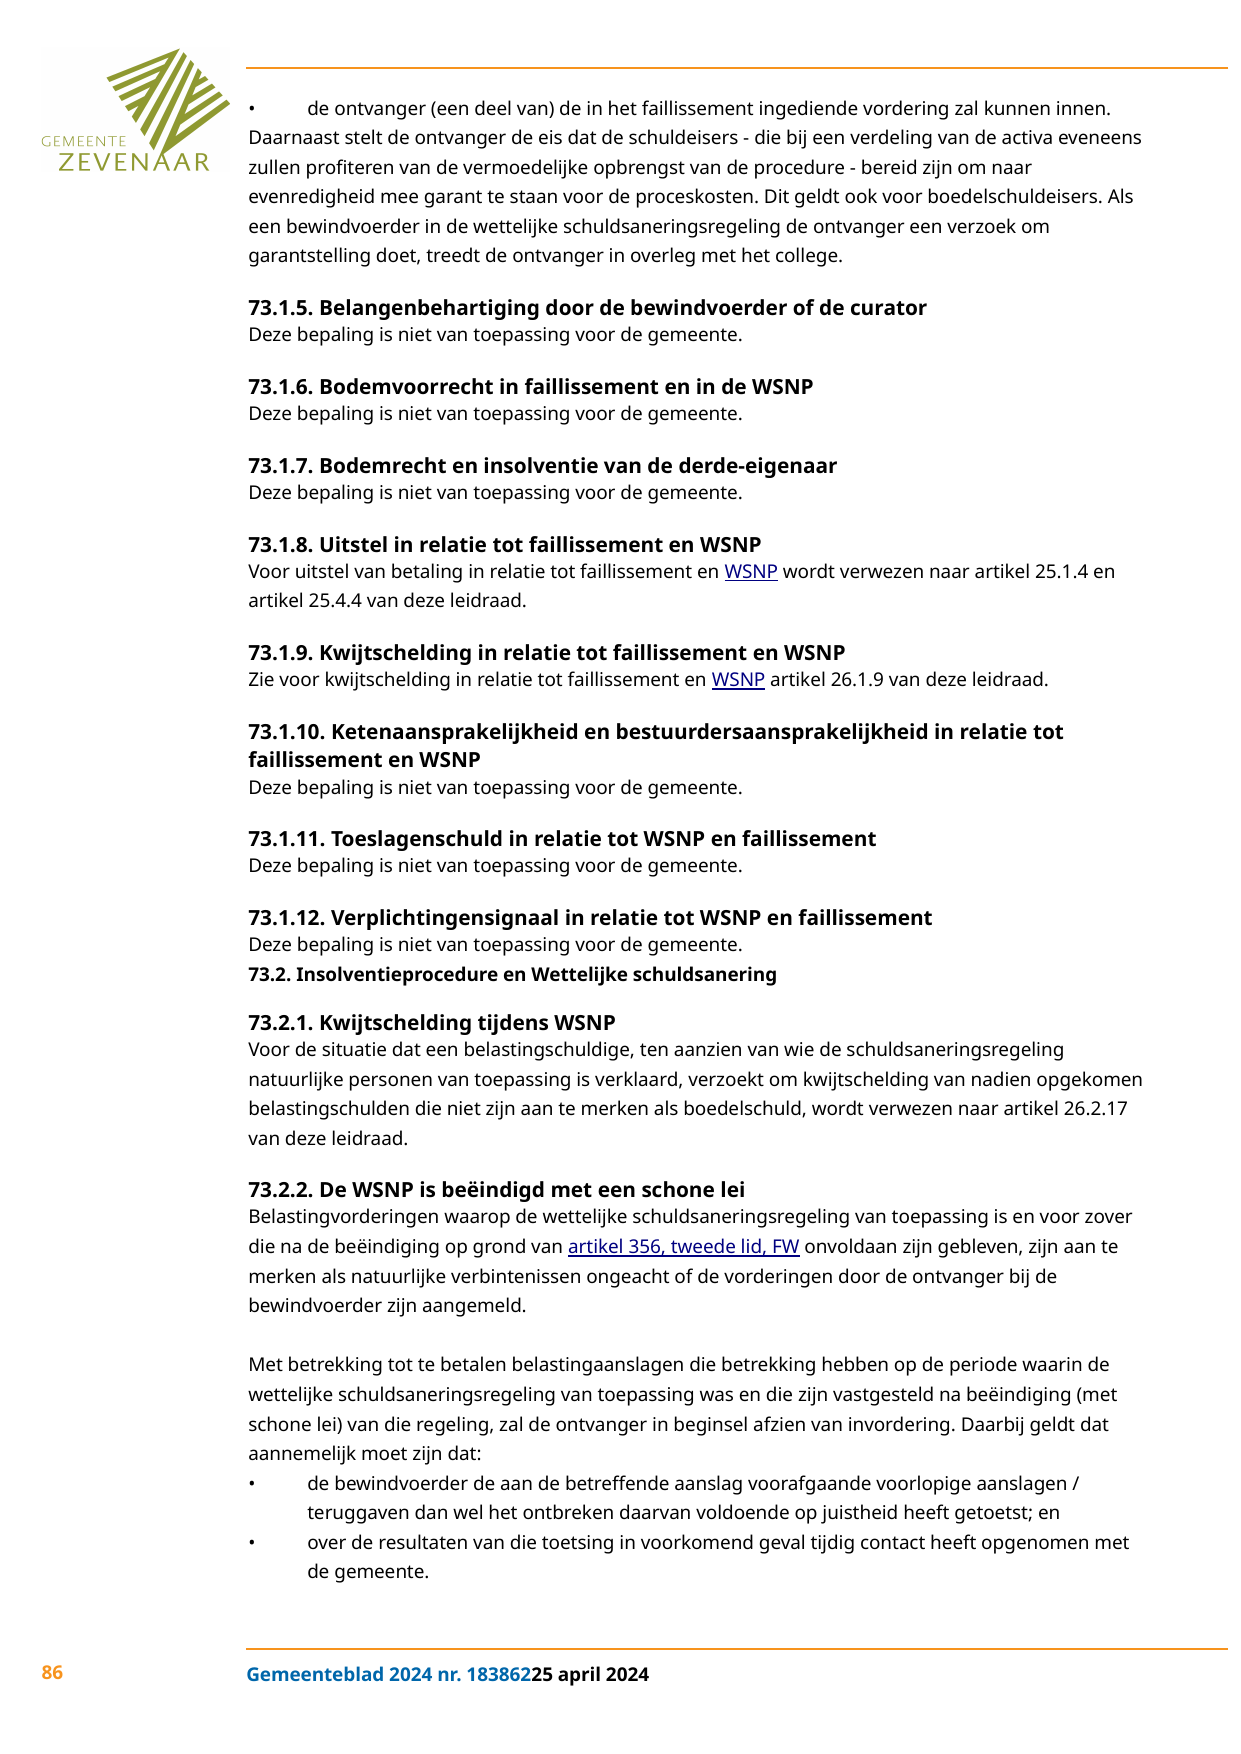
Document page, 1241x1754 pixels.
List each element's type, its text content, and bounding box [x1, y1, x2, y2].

text 73.2.2. De WSNP is beëindigd met een schone lei [248, 1175, 1152, 1204]
picture [41, 47, 231, 172]
text Zie voor kwijtschelding in relatie tot faillissement en WSNP artikel 26.1.9 van deze leidraad. [248, 667, 1152, 692]
text Deze bepaling is niet van toepassing voor de gemeente. [248, 774, 1152, 799]
text 73.1.7. Bodemrecht en insolventie van de derde-eigenaar [248, 451, 1152, 479]
text 73.1.9. Kwijtschelding in relatie tot faillissement en WSNP [248, 638, 1152, 667]
text 73.2. Insolventieprocedure en Wettelijke schuldsanering [248, 961, 1152, 987]
text Daarnaast stelt de ontvanger de eis dat de schuldeisers - die bij een verdeling van de activa eveneens zullen profiteren van de vermoedelijke opbrengst van de procedure - bereid zijn om naar evenredigheid mee garant te staan voor de proceskosten. Dit geldt ook voor boedelschuldeisers. Als een bewindvoerder in de wettelijke schuldsaneringsregeling de ontvanger een verzoek om garantstelling doet, treedt de ontvanger in overleg met het college. [248, 124, 1152, 268]
text Belastingvorderingen waarop de wettelijke schuldsaneringsregeling van toepassing is en voor zover die na de beëindiging op grond van artikel 356, tweede lid, FW onvoldaan zijn gebleven, zijn aan te merken als natuurlijke verbintenissen ongeacht of de vorderingen door de ontvanger bij de bewindvoerder zijn aangemeld. [248, 1204, 1152, 1318]
text 73.1.5. Belangenbehartiging door de bewindvoerder of de curator [248, 293, 1152, 322]
text Voor de situatie dat een belastingschuldige, ten aanzien van wie de schuldsaneringsregeling natuurlijke personen van toepassing is verklaard, verzoekt om kwijtschelding van nadien opgekomen belastingschulden die niet zijn aan te merken als boedelschuld, wordt verwezen naar artikel 26.2.17 van deze leidraad. [248, 1036, 1152, 1151]
text Deze bepaling is niet van toepassing voor de gemeente. [248, 479, 1152, 505]
text 73.1.11. Toeslagenschuld in relatie tot WSNP en faillissement [248, 824, 1152, 853]
text 73.1.6. Bodemvoorrecht in faillissement en in de WSNP [248, 372, 1152, 400]
text 73.1.12. Verplichtingensignaal in relatie tot WSNP en faillissement [248, 903, 1152, 932]
text Voor uitstel van betaling in relatie tot faillissement en WSNP wordt verwezen naar artikel 25.1.4 en artikel 25.4.4 van deze leidraad. [248, 558, 1152, 613]
text Met betrekking tot te betalen belastingaanslagen die betrekking hebben op de periode waarin de wettelijke schuldsaneringsregeling van toepassing was en die zijn vastgesteld na beëindiging (met schone lei) van die regeling, zal de ontvanger in beginsel afzien van invordering. Daarbij geldt dat aannemelijk moet zijn dat: [248, 1352, 1152, 1466]
list de ontvanger (een deel van) de in het faillissement ingediende vordering zal kunnen innen. [248, 95, 1152, 121]
list over de resultaten van die toetsing in voorkomend geval tijdig contact heeft opgenomen met de gemeente. [248, 1529, 1152, 1584]
text 73.1.10. Ketenaansprakelijkheid en bestuurdersaansprakelijkheid in relatie tot faillissement en WSNP [248, 717, 1152, 774]
text Deze bepaling is niet van toepassing voor de gemeente. [248, 400, 1152, 426]
text 73.1.8. Uitstel in relatie tot faillissement en WSNP [248, 530, 1152, 558]
list de bewindvoerder de aan de betreffende aanslag voorafgaande voorlopige aanslagen / teruggaven dan wel het ontbreken daarvan voldoende op juistheid heeft getoetst; en [248, 1470, 1152, 1525]
text Deze bepaling is niet van toepassing voor de gemeente. [248, 322, 1152, 347]
text 73.2.1. Kwijtschelding tijdens WSNP [248, 1008, 1152, 1036]
text Deze bepaling is niet van toepassing voor de gemeente. [248, 932, 1152, 957]
text Deze bepaling is niet van toepassing voor de gemeente. [248, 853, 1152, 878]
